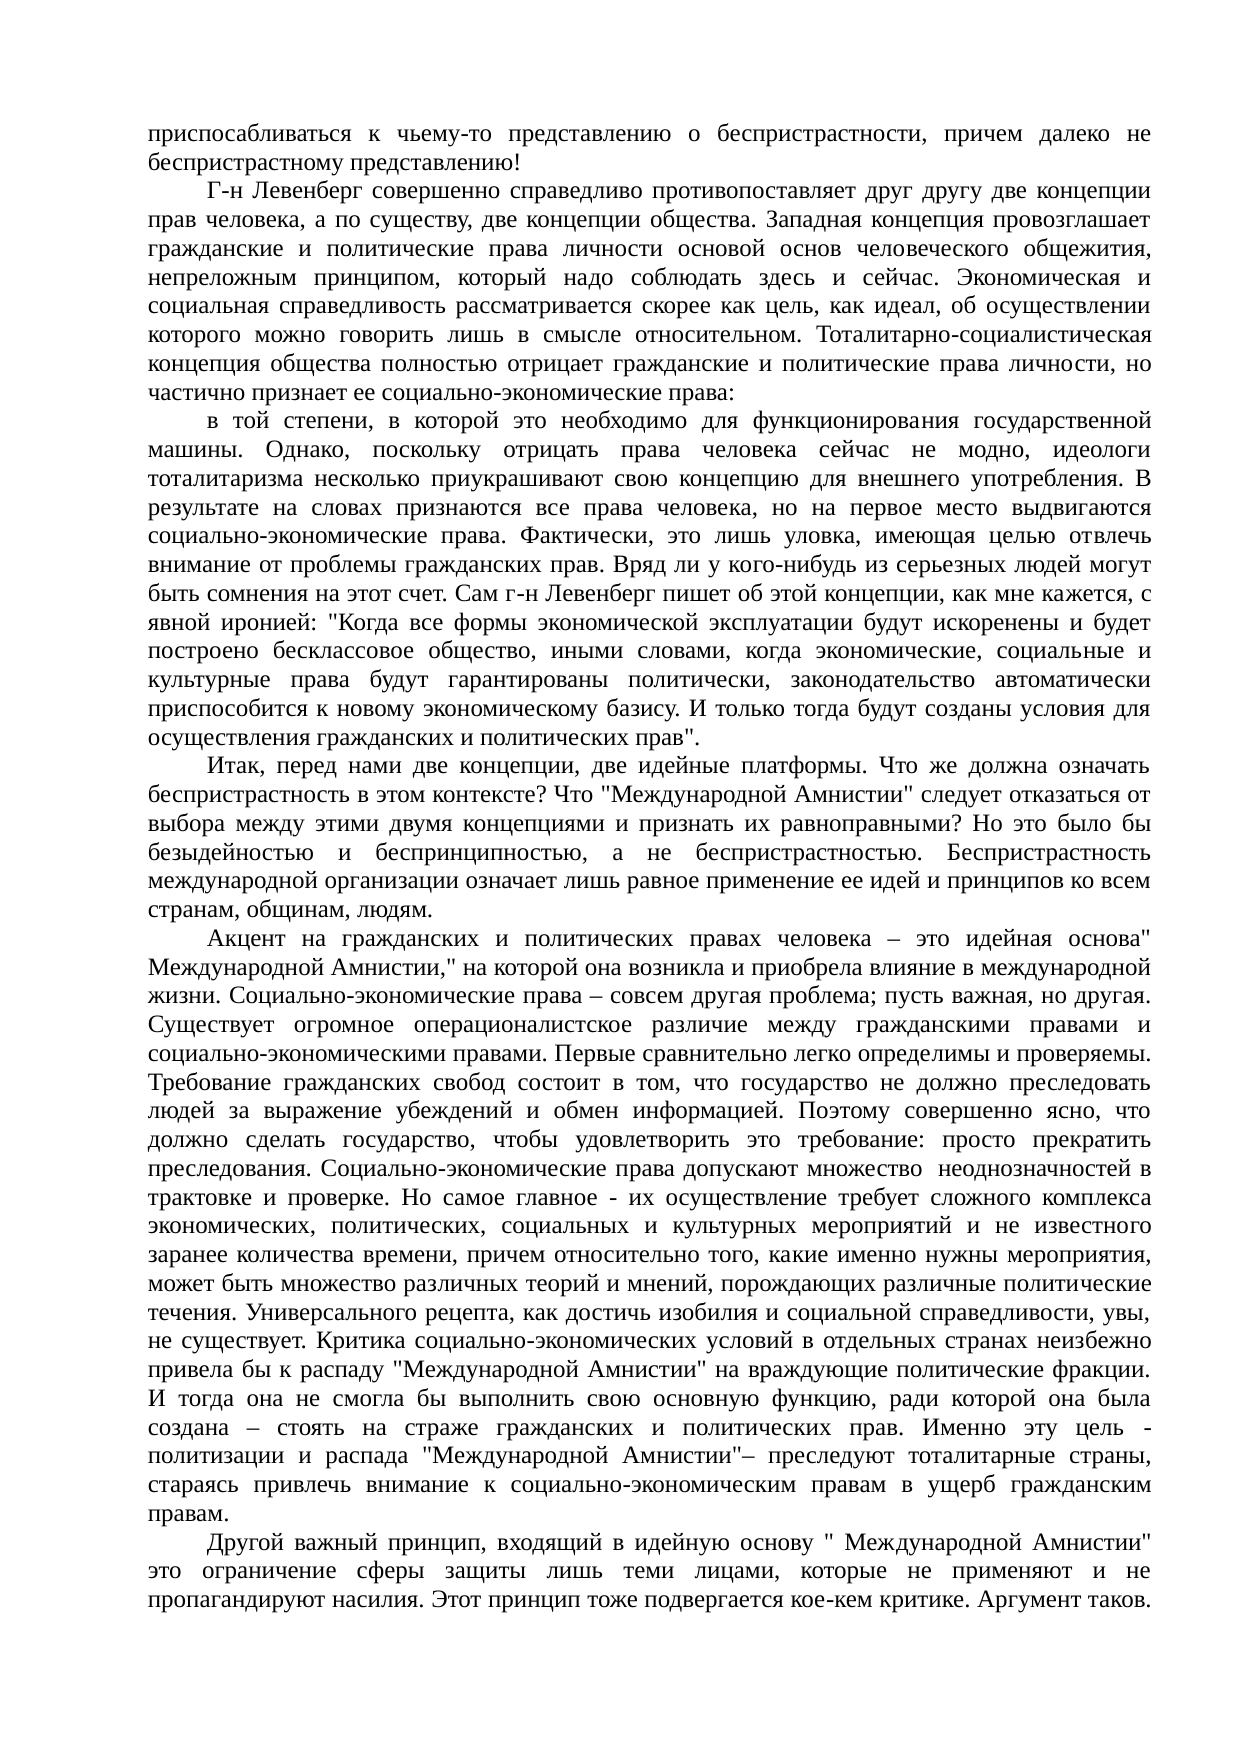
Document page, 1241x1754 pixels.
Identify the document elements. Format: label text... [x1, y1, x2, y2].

text Акцент на гражданских и политических правах человека – это идейная основа" Международной Амнистии," на которой она возникла и приобрела влияние в международной жизни. Социально‑экономические права – совсем другая проблема; пусть важная, но другая. Существует огромное операционалистское различие между гражданскими правами и социально‑экономическими правами. Первые сравнительно легко опреде­лимы и проверяемы. Требование гражданских свобод состоит в том, что государство не должно преследовать людей за выра­жение убеждений и обмен информацией. Поэтому совершенно ясно, что должно сделать государство, чтобы удовлетворить это требование: просто прекратить преследования. Социально‑экономические права допускают множество неоднозначно­стей в трактовке и проверке. Но самое главное ‑ их осуще­ствление требует сложного комплекса экономических, полити­ческих, социальных и культурных мероприятий и не известно­го заранее количества времени, причем относительно того, ка­кие именно нужны мероприятия, может быть множество раз­личных теорий и мнений, порождающих различные полити­ческие течения. Универсального рецепта, как достичь изобилия и социальной справедливости, увы, не существует. Критика социально‑экономических условий в отдельных странах неиз­бежно привела бы к распаду "Международной Амнистии" на враждующие политические фракции. И тогда она не смогла бы выполнить свою основную функцию, ради которой она была создана – стоять на страже гражданских и политических прав. Именно эту цель ‑ политизации и распада "Международной Ам­нистии"– преследуют тоталитарные страны, стараясь привлечь внимание к социально‑экономическим правам в ущерб граж­данским правам. [148, 923, 1152, 1527]
text Г‑н Левенберг совершенно справедливо противопоставляет друг другу две концепции прав человека, а по существу, две концепции общества. Западная концепция провозглашает граж­данские и политические права личности основой основ чело­веческого общежития, непреложным принципом, который на­до соблюдать здесь и сейчас. Экономическая и социальная спра­ведливость рассматривается скорее как цель, как идеал, об осуществлении которого можно говорить лишь в смысле отно­сительном. Тоталитарно‑социалистическая концепция общества полностью отрицает гражданские и политические права лично­сти, но частично признает ее социально‑экономические права: [148, 176, 1152, 406]
text Другой важный принцип, входящий в идейную основу " Меж­дународной Амнистии" это ограничение сферы защиты лишь теми лицами, которые не применяют и не пропагандируют на­силия. Этот принцип тоже подвергается кое‑кем критике. Ар­гумент таков. [148, 1527, 1152, 1613]
text Итак, перед нами две концепции, две идейные платформы. Что же должна означать беспристрастность в этом контексте? Что "Международной Амнистии" следует отказаться от выбора между этими двумя концепциями и признать их равноправны­ми? Но это было бы безыдейностью и беспринципностью, а не беспристрастностью. Беспристрастность международной органи­зации означает лишь равное применение ее идей и принципов ко всем странам, общинам, людям. [148, 751, 1152, 923]
text приспосабливаться к чьему‑то представлению о беспристрастности, причем далеко не беспристрастному представлению! [148, 118, 1152, 176]
text в той степени, в которой это необходимо для функционирова­ния государственной машины. Однако, поскольку отрицать права человека сейчас не модно, идеологи тоталитаризма не­сколько приукрашивают свою концепцию для внешнего упот­ребления. В результате на словах признаются все права челове­ка, но на первое место выдвигаются социально‑экономиче­ские права. Фактически, это лишь уловка, имеющая целью от­влечь внимание от проблемы гражданских прав. Вряд ли у ко­го‑нибудь из серьезных людей могут быть сомнения на этот счет. Сам г‑н Левенберг пишет об этой концепции, как мне ка­жется, с явной иронией: "Когда все формы экономической эксплуатации будут искоренены и будет построено бесклассо­вое общество, иными словами, когда экономические, социаль­ные и культурные права будут гарантированы политически, законодательство автоматически приспособится к новому экономическому базису. И только тогда будут созданы условия для осуществления гражданских и политических прав". [148, 406, 1152, 751]
